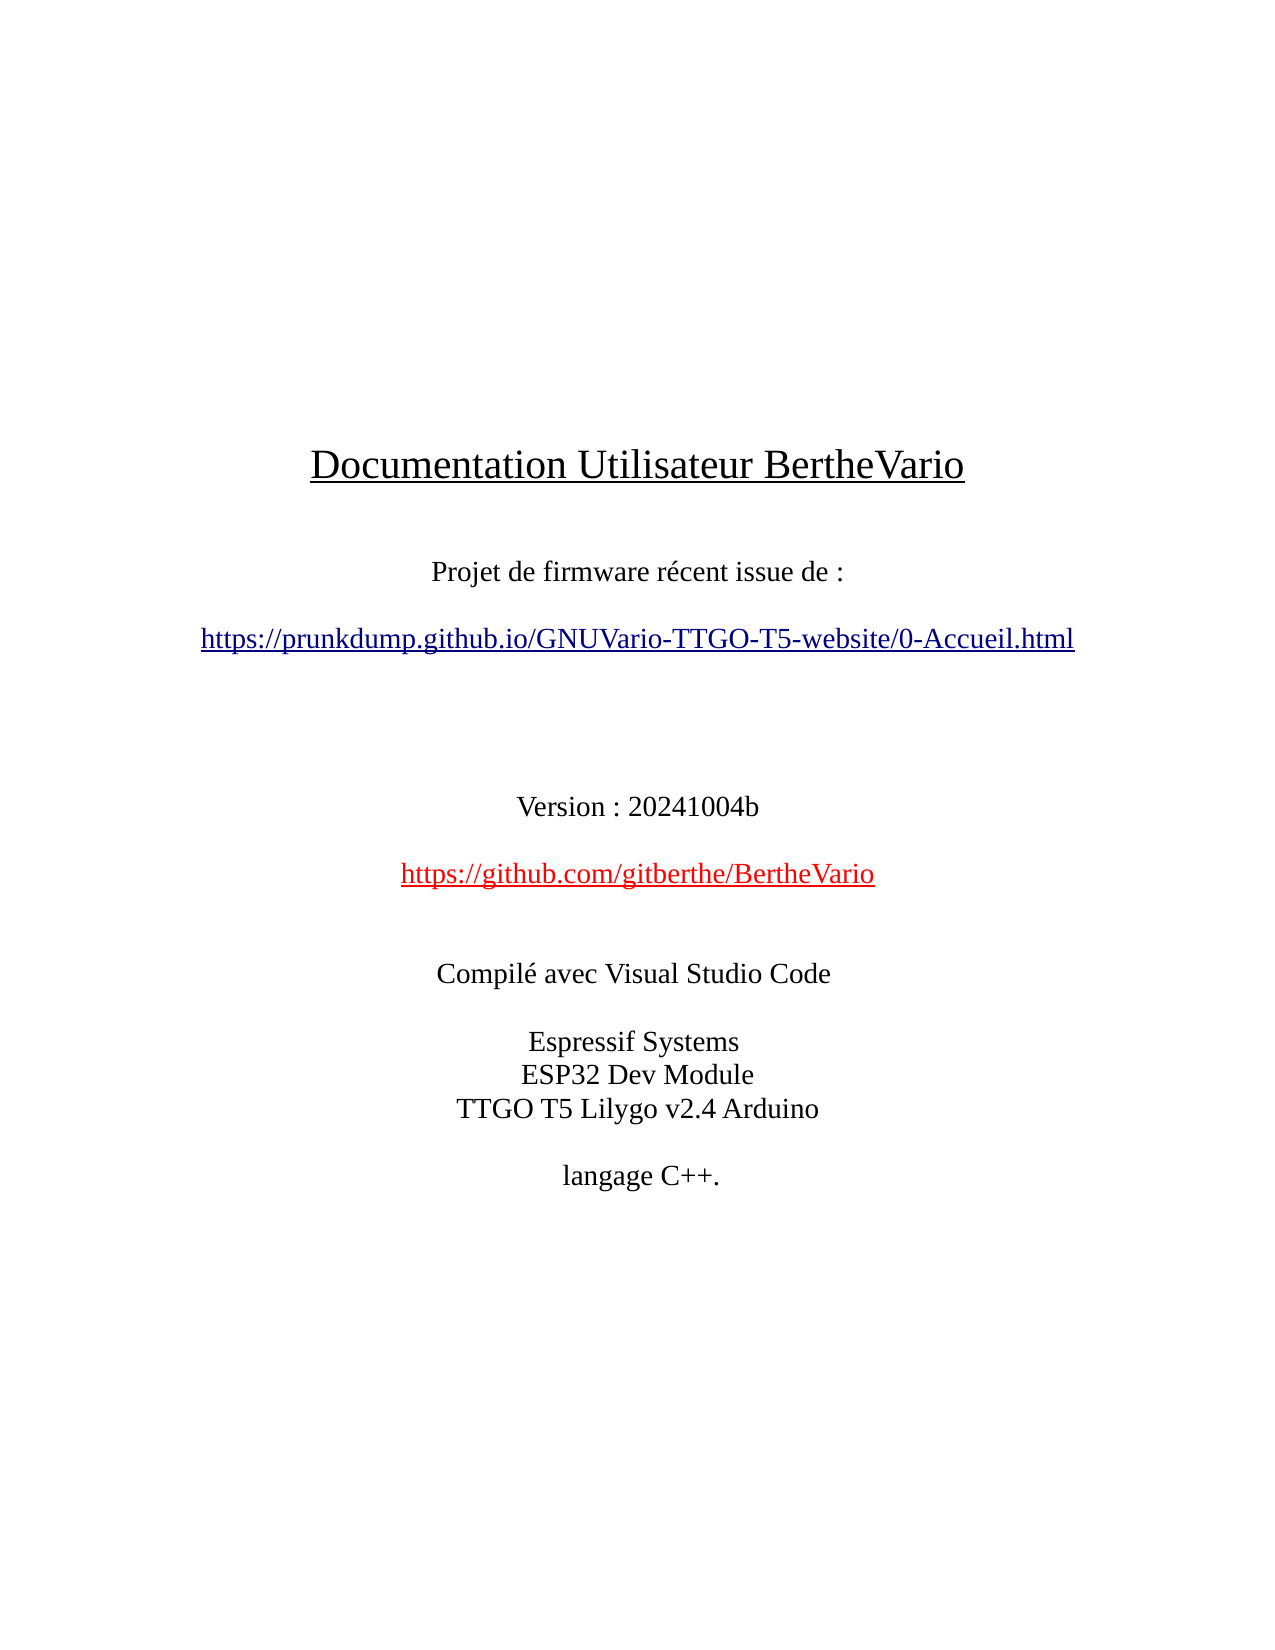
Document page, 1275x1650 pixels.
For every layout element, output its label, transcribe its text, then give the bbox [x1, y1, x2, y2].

text Documentation Utilisateur BertheVario [118, 439, 1157, 487]
text https://prunkdump.github.io/GNUVario-TTGO-T5-website/0-Accueil.html [118, 621, 1157, 655]
text ESP32 Dev Module [118, 1057, 1157, 1091]
text TTGO T5 Lilygo v2.4 Arduino [118, 1091, 1157, 1124]
text Version : 20241004b [118, 789, 1157, 822]
text Compilé avec Visual Studio Code [118, 957, 1157, 990]
text Espressif Systems [118, 1024, 1157, 1057]
text Projet de firmware récent issue de : [118, 554, 1157, 588]
text langage C++. [118, 1158, 1157, 1191]
text https://github.com/gitberthe/BertheVario [118, 856, 1157, 889]
